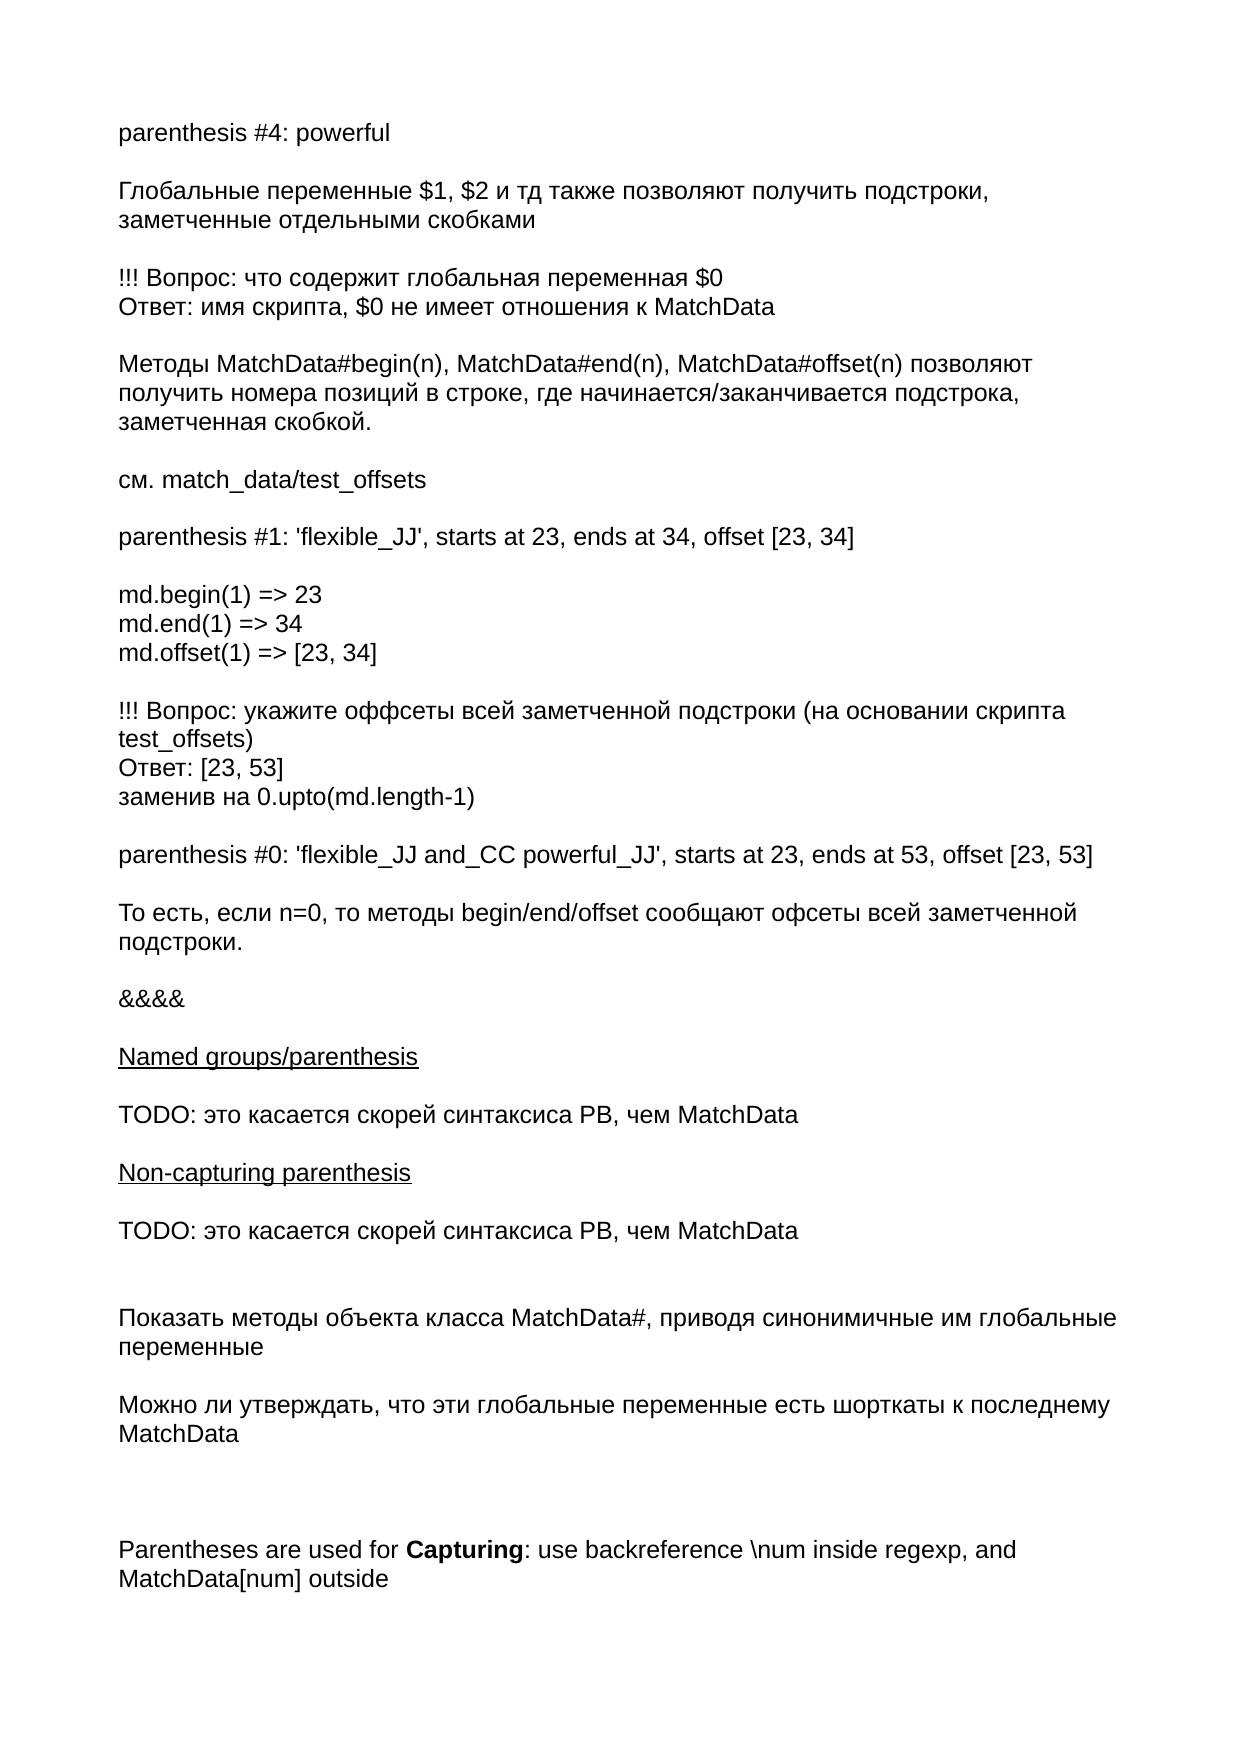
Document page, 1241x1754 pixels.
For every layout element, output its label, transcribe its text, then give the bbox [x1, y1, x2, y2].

text То есть, если n=0, то методы begin/end/offset сообщают офсеты всей заметченной подстроки. [118, 898, 1122, 955]
text TODO: это касается скорей синтаксиса РВ, чем MatchData [118, 1216, 1122, 1245]
text &&&& [118, 984, 1122, 1013]
text Ответ: [23, 53] [118, 753, 1122, 782]
text см. match_data/test_offsets [118, 465, 1122, 522]
text !!! Вопрос: укажите оффсеты всей заметченной подстроки (на основании скрипта test_offsets) [118, 696, 1122, 753]
text parenthesis #1: 'flexible_JJ', starts at 23, ends at 34, offset [23, 34] [118, 522, 1122, 551]
text Можно ли утверждать, что эти глобальные переменные есть шорткаты к последнему MatchData [118, 1390, 1122, 1447]
text Named groups/parenthesis [118, 1042, 1122, 1071]
text Показать методы объекта класса MatchData#, приводя синонимичные им глобальные переменные [118, 1303, 1122, 1361]
text Глобальные переменные $1, $2 и тд также позволяют получить подстроки, заметченные отдельными скобками [118, 176, 1122, 233]
text md.begin(1) => 23 [118, 580, 1122, 609]
text Методы MatchData#begin(n), MatchData#end(n), MatchData#offset(n) позволяют получить номера позиций в строке, где начинается/заканчивается подстрока, заметченная скобкой. [118, 349, 1122, 436]
text parenthesis #0: 'flexible_JJ and_CC powerful_JJ', starts at 23, ends at 53, offset [23, 53] [118, 840, 1122, 868]
text TODO: это касается скорей синтаксиса РВ, чем MatchData [118, 1100, 1122, 1129]
text md.offset(1) => [23, 34] [118, 638, 1122, 666]
text заменив на 0.upto(md.length-1) [118, 782, 1122, 811]
text Ответ: имя скрипта, $0 не имеет отношения к MatchData [118, 291, 1122, 320]
text Non-capturing parenthesis [118, 1158, 1122, 1187]
text md.end(1) => 34 [118, 609, 1122, 638]
text Parentheses are used for Capturing: use backreference \num inside regexp, and MatchData[num] outside [118, 1535, 1122, 1592]
text parenthesis #4: powerful [118, 118, 1122, 147]
text !!! Вопрос: что содержит глобальная переменная $0 [118, 263, 1122, 291]
